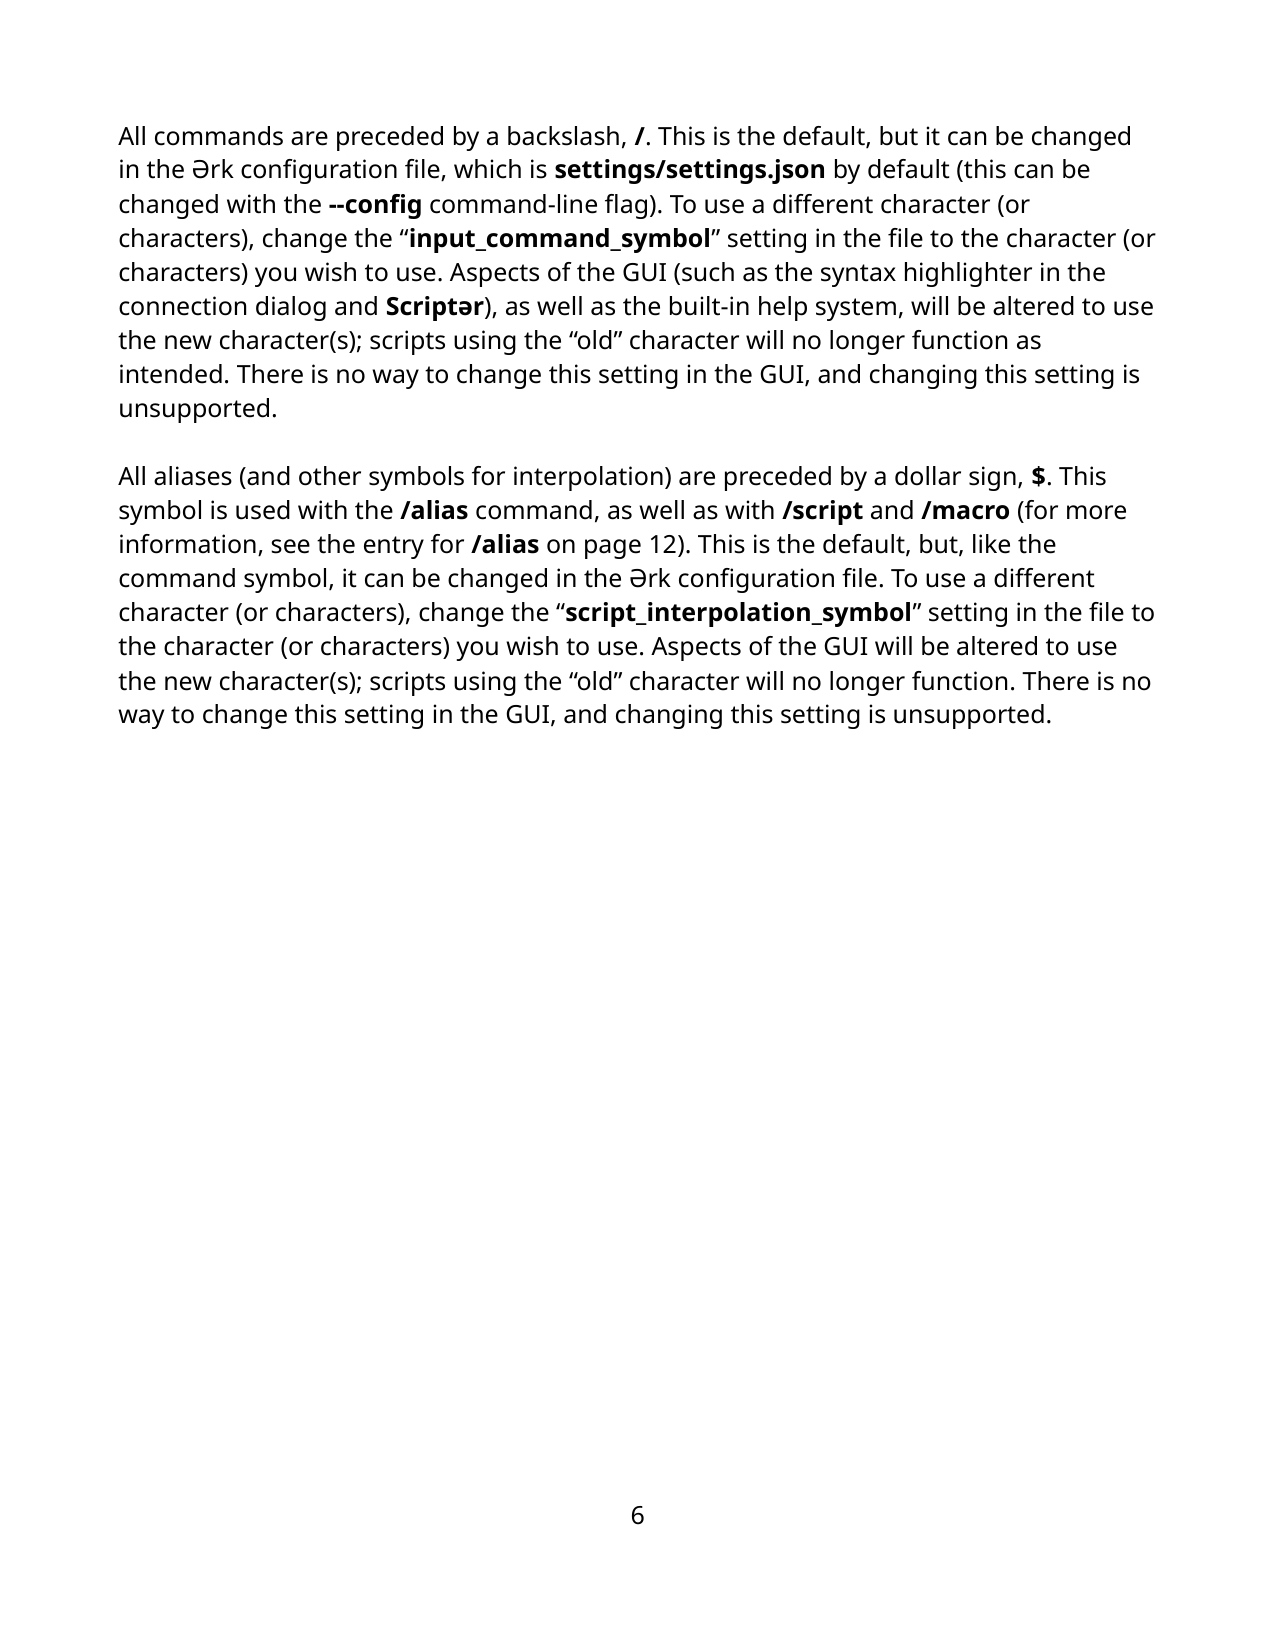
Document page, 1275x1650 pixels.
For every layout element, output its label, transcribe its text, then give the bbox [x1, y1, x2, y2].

text All aliases (and other symbols for interpolation) are preceded by a dollar sign, $. This symbol is used with the /alias command, as well as with /script and /macro (for more information, see the entry for /alias on page 12). This is the default, but, like the command symbol, it can be changed in the Ərk configuration file. To use a different character (or characters), change the “script_interpolation_symbol” setting in the file to the character (or characters) you wish to use. Aspects of the GUI will be altered to use the new character(s); scripts using the “old” character will no longer function. There is no way to change this setting in the GUI, and changing this setting is unsupported. [118, 459, 1157, 731]
text All commands are preceded by a backslash, /. This is the default, but it can be changed in the Ərk configuration file, which is settings/settings.json by default (this can be changed with the --config command-line flag). To use a different character (or characters), change the “input_command_symbol” setting in the file to the character (or characters) you wish to use. Aspects of the GUI (such as the syntax highlighter in the connection dialog and Scriptər), as well as the built-in help system, will be altered to use the new character(s); scripts using the “old” character will no longer function as intended. There is no way to change this setting in the GUI, and changing this setting is unsupported. [118, 118, 1157, 425]
